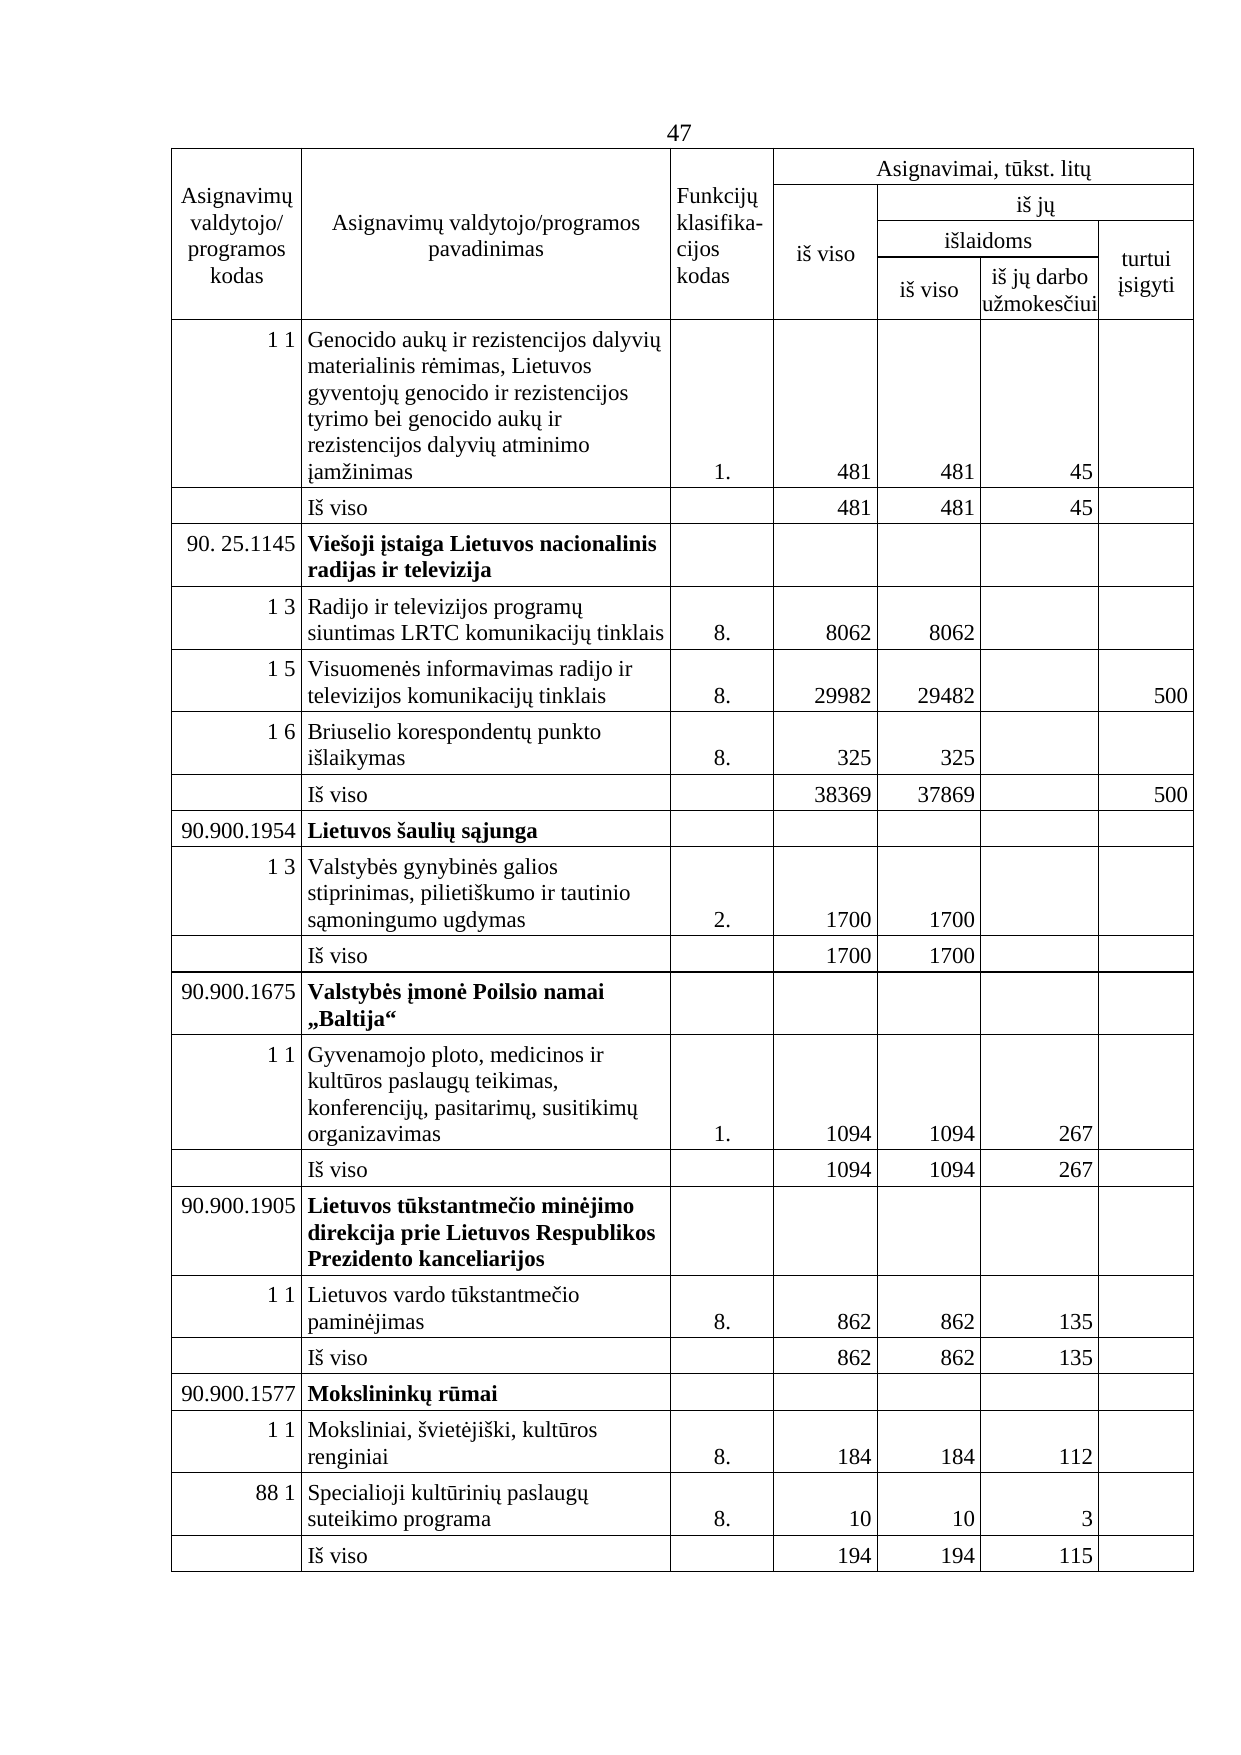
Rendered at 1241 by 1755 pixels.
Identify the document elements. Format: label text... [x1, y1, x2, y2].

table_cell [878, 973, 980, 1034]
table_cell 37869 [878, 775, 980, 810]
table_cell [1099, 1150, 1193, 1186]
table_cell Mokslininkų rūmai [302, 1374, 670, 1409]
table_cell 1094 [878, 1035, 980, 1149]
table_cell [774, 1187, 877, 1274]
table_cell [878, 1374, 980, 1409]
table_cell [1099, 524, 1193, 586]
table_cell [671, 936, 773, 971]
table_header Asignavimų valdytojo/programos pavadinimas [302, 149, 670, 319]
table_cell 8. [671, 587, 773, 648]
table_cell 862 [774, 1276, 877, 1337]
table_cell [671, 1338, 773, 1373]
table_cell 115 [981, 1536, 1098, 1571]
table_cell 862 [878, 1276, 980, 1337]
table_cell [1099, 587, 1193, 648]
table_cell [172, 775, 301, 810]
table_cell [671, 1150, 773, 1186]
table_cell 1 3 [172, 847, 301, 935]
table_cell 862 [774, 1338, 877, 1373]
table_cell 45 [981, 488, 1098, 523]
table_cell Specialioji kultūrinių paslaugų suteikimo programa [302, 1473, 670, 1535]
table_cell [172, 488, 301, 523]
table_cell [774, 524, 877, 586]
table_cell [172, 936, 301, 971]
table_cell [1099, 320, 1193, 487]
table_cell [774, 1374, 877, 1409]
table_cell Iš viso [302, 488, 670, 523]
table_cell Iš viso [302, 1536, 670, 1571]
table_cell [878, 1187, 980, 1274]
table_cell Iš viso [302, 775, 670, 810]
table_cell 1094 [774, 1150, 877, 1186]
table_cell 862 [878, 1338, 980, 1373]
table_cell 8. [671, 712, 773, 774]
table_cell 8. [671, 1411, 773, 1472]
table_cell [1099, 936, 1193, 971]
table_cell 500 [1099, 775, 1193, 810]
table_header Asignavimų valdytojo/ programos kodas [172, 149, 301, 319]
table_cell [172, 1150, 301, 1186]
table_cell 1 6 [172, 712, 301, 774]
table_cell [1099, 811, 1193, 846]
table_cell Iš viso [302, 936, 670, 971]
table_cell 45 [981, 320, 1098, 487]
table_cell 88 1 [172, 1473, 301, 1535]
table_cell 1. [671, 320, 773, 487]
table_cell 1094 [774, 1035, 877, 1149]
table_cell 1 3 [172, 587, 301, 648]
table_cell [671, 973, 773, 1034]
table_cell 481 [774, 320, 877, 487]
table_cell 8062 [878, 587, 980, 648]
table_cell [981, 847, 1098, 935]
table_cell 1 1 [172, 320, 301, 487]
table_cell 267 [981, 1150, 1098, 1186]
table_cell [981, 587, 1098, 648]
table_cell [1099, 488, 1193, 523]
table_cell [981, 712, 1098, 774]
table_cell [878, 524, 980, 586]
table_cell [1099, 1536, 1193, 1571]
table_cell [1099, 1276, 1193, 1337]
table_cell Radijo ir televizijos programų siuntimas LRTC komunikacijų tinklais [302, 587, 670, 648]
table_cell 3 [981, 1473, 1098, 1535]
table_cell 8. [671, 1276, 773, 1337]
table_cell iš viso [774, 185, 877, 319]
table_cell 90.900.1905 [172, 1187, 301, 1274]
table_cell 90.900.1577 [172, 1374, 301, 1409]
table_cell iš jų [878, 185, 1193, 220]
table_cell [981, 775, 1098, 810]
table_cell Valstybės įmonė Poilsio namai „Baltija“ [302, 973, 670, 1034]
table_cell išlaidoms [878, 221, 1098, 256]
table_cell [981, 524, 1098, 586]
table_cell [981, 650, 1098, 711]
table_cell 481 [878, 488, 980, 523]
table_cell 194 [774, 1536, 877, 1571]
table_cell 500 [1099, 650, 1193, 711]
table_cell Lietuvos tūkstantmečio minėjimo direkcija prie Lietuvos Respublikos Prezidento kanceliarijos [302, 1187, 670, 1274]
table_cell 8. [671, 650, 773, 711]
table_cell [1099, 1035, 1193, 1149]
table_cell 1700 [774, 847, 877, 935]
table_cell 135 [981, 1276, 1098, 1337]
table_cell Viešoji įstaiga Lietuvos nacionalinis radijas ir televizija [302, 524, 670, 586]
table_cell [1099, 1338, 1193, 1373]
table_cell 135 [981, 1338, 1098, 1373]
table_cell 481 [878, 320, 980, 487]
table_cell [671, 524, 773, 586]
table_cell 90. 25.1145 [172, 524, 301, 586]
table_cell 29982 [774, 650, 877, 711]
table_cell 1 1 [172, 1276, 301, 1337]
table_cell Lietuvos šaulių sąjunga [302, 811, 670, 846]
table_cell 1 1 [172, 1035, 301, 1149]
table_cell [172, 1536, 301, 1571]
table_cell 1094 [878, 1150, 980, 1186]
table_cell [671, 811, 773, 846]
table_cell 90.900.1954 [172, 811, 301, 846]
table_cell [1099, 712, 1193, 774]
table_cell [1099, 1187, 1193, 1274]
table_cell 10 [774, 1473, 877, 1535]
table_cell [981, 811, 1098, 846]
table_cell 1700 [878, 936, 980, 971]
table_cell Visuomenės informavimas radijo ir televizijos komunikacijų tinklais [302, 650, 670, 711]
table_cell 90.900.1675 [172, 973, 301, 1034]
table_cell [1099, 847, 1193, 935]
table_cell 38369 [774, 775, 877, 810]
table_cell [981, 1187, 1098, 1274]
table_cell iš viso [878, 258, 980, 319]
table_cell [774, 973, 877, 1034]
table_cell 8062 [774, 587, 877, 648]
table_cell 1 5 [172, 650, 301, 711]
table_cell [981, 1374, 1098, 1409]
table_cell 29482 [878, 650, 980, 711]
table_cell [172, 1338, 301, 1373]
table_cell [671, 1536, 773, 1571]
table_cell Iš viso [302, 1150, 670, 1186]
table_cell Briuselio korespondentų punkto išlaikymas [302, 712, 670, 774]
table_cell [671, 1374, 773, 1409]
table_cell 112 [981, 1411, 1098, 1472]
table_cell 1700 [774, 936, 877, 971]
table_cell Valstybės gynybinės galios stiprinimas, pilietiškumo ir tautinio sąmoningumo ugdymas [302, 847, 670, 935]
table_cell 267 [981, 1035, 1098, 1149]
table_cell 8. [671, 1473, 773, 1535]
table_cell [1099, 1374, 1193, 1409]
table_cell [1099, 1473, 1193, 1535]
table_cell [774, 811, 877, 846]
table_cell Iš viso [302, 1338, 670, 1373]
table_cell [1099, 973, 1193, 1034]
table_cell 194 [878, 1536, 980, 1571]
table_cell Lietuvos vardo tūkstantmečio paminėjimas [302, 1276, 670, 1337]
table_cell 1 1 [172, 1411, 301, 1472]
table_cell 184 [878, 1411, 980, 1472]
table_cell 1700 [878, 847, 980, 935]
table_cell [878, 811, 980, 846]
table_cell 325 [774, 712, 877, 774]
table_cell [671, 488, 773, 523]
table_cell Genocido aukų ir rezistencijos dalyvių materialinis rėmimas, Lietuvos gyventojų genocido ir rezistencijos tyrimo bei genocido aukų ir rezistencijos dalyvių atminimo įamžinimas [302, 320, 670, 487]
table_cell [1099, 1411, 1193, 1472]
table_cell iš jų darbo užmokesčiui [981, 258, 1098, 319]
table_cell [981, 973, 1098, 1034]
table_header Asignavimai, tūkst. litų [774, 149, 1193, 184]
table_cell 10 [878, 1473, 980, 1535]
table_cell 2. [671, 847, 773, 935]
table_cell Gyvenamojo ploto, medicinos ir kultūros paslaugų teikimas, konferencijų, pasitarimų, susitikimų organizavimas [302, 1035, 670, 1149]
table_cell 184 [774, 1411, 877, 1472]
table_cell turtui įsigyti [1099, 221, 1193, 319]
table_cell 325 [878, 712, 980, 774]
table_cell [671, 775, 773, 810]
table_header Funkcijų klasifika-cijos kodas [671, 149, 773, 319]
table_cell 1. [671, 1035, 773, 1149]
table_cell Moksliniai, švietėjiški, kultūros renginiai [302, 1411, 670, 1472]
table_cell [981, 936, 1098, 971]
table_cell 481 [774, 488, 877, 523]
table_cell [671, 1187, 773, 1274]
